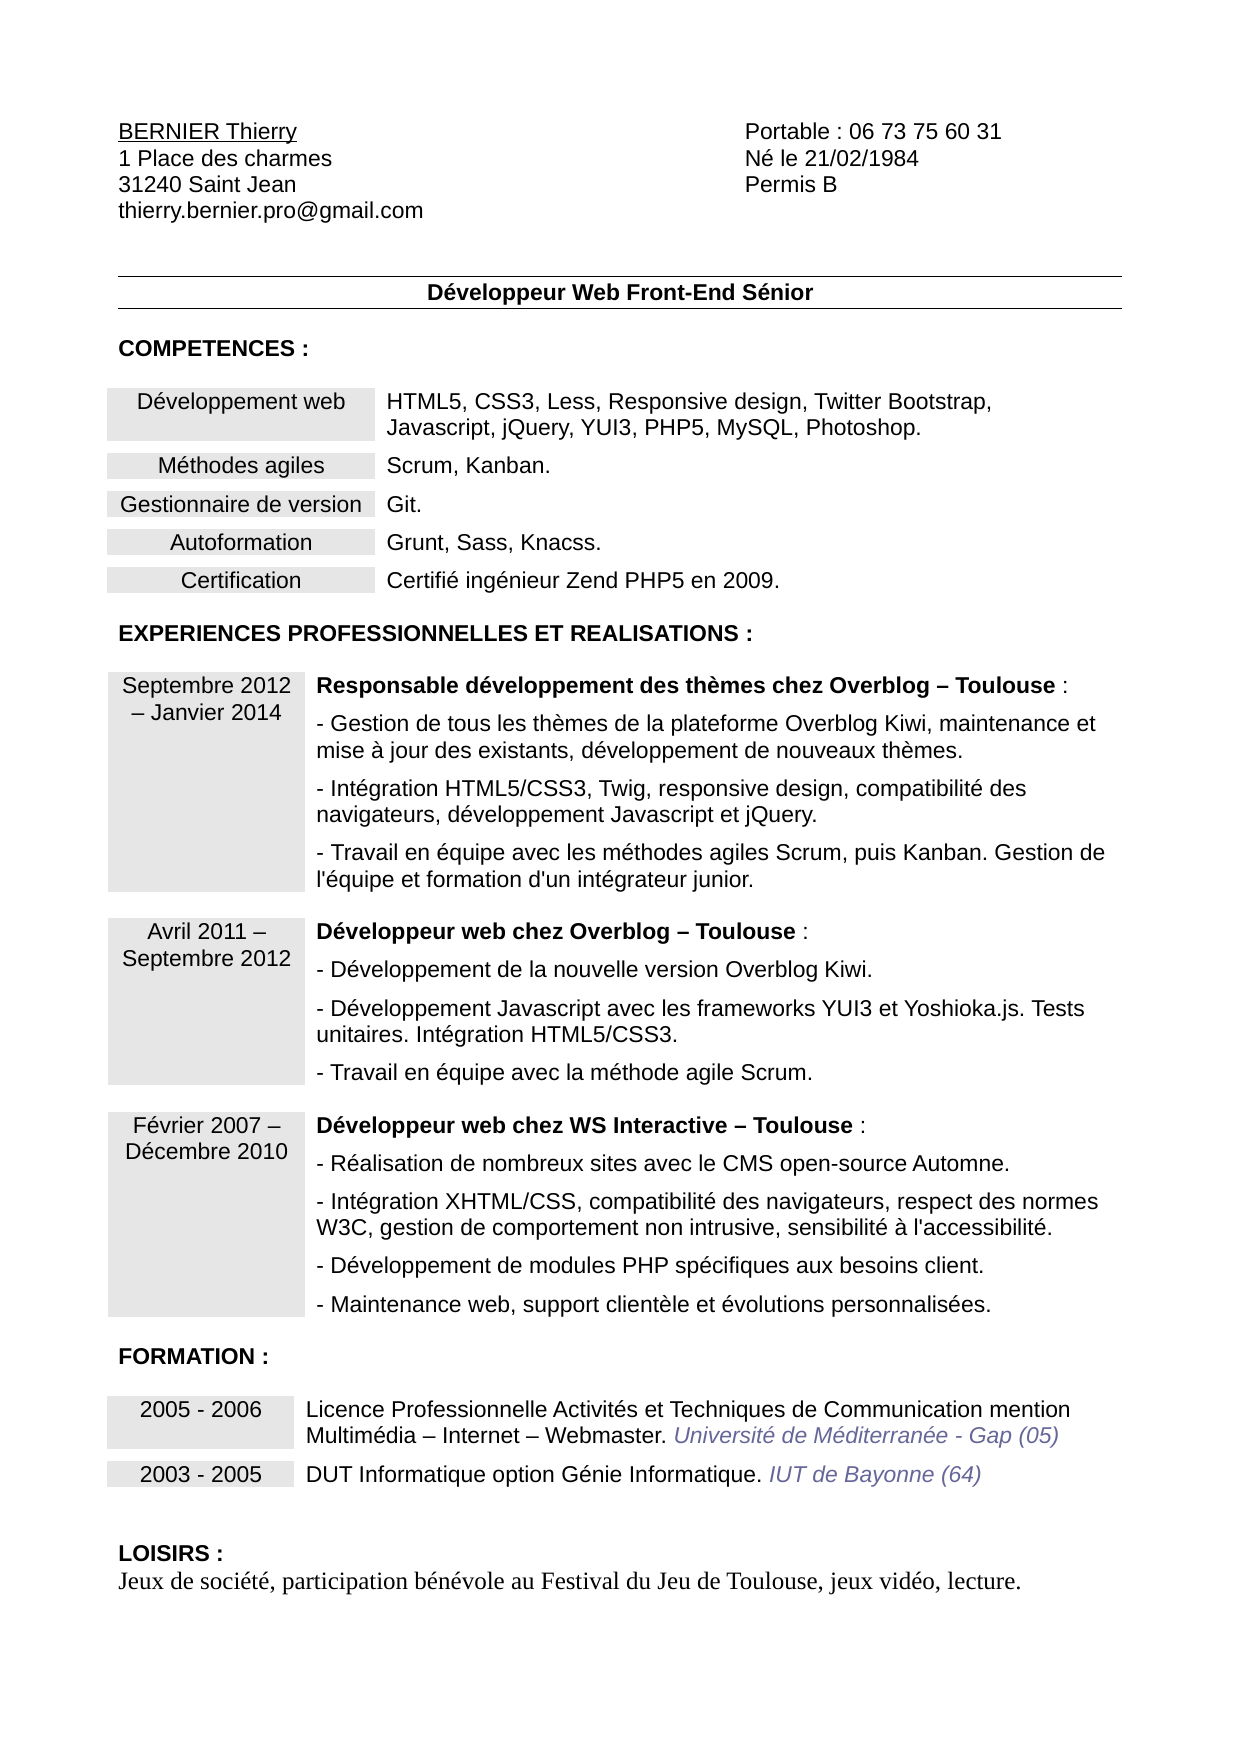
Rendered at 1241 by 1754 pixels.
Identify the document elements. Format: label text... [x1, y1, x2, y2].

table_cell Développeur web chez WS Interactive – Toulouse : - Réalisation de nombreux sites avec le CMS open-source Automne. - Intégration XHTML/CSS, compatibilité des navigateurs, respect des normes W3C, gestion de comportement non intrusive, sensibilité à l'accessibilité. - Développement de modules PHP spécifiques aux besoins client. - Maintenance web, support clientèle et évolutions personnalisées. [305, 1112, 1151, 1317]
subtitle Développeur Web Front-End Sénior [118, 277, 1122, 308]
text Jeux de société, participation bénévole au Festival du Jeu de Toulouse, jeux vidéo, lecture. [118, 1566, 1122, 1595]
table_cell Autoformation [107, 529, 375, 555]
table_cell [107, 441, 375, 452]
table_cell Avril 2011 – Septembre 2012 [108, 918, 305, 1085]
text COMPETENCES : [118, 335, 1122, 362]
table_header [503, 118, 744, 223]
table_header HTML5, CSS3, Less, Responsive design, Twitter Bootstrap, Javascript, jQuery, YUI3, PHP5, MySQL, Photoshop. [375, 388, 1154, 441]
table_cell Grunt, Sass, Knacss. [375, 529, 1154, 555]
table_header Responsable développement des thèmes chez Overblog – Toulouse : - Gestion de tous les thèmes de la plateforme Overblog Kiwi, maintenance et mise à jour des existants, développement de nouveaux thèmes. - Intégration HTML5/CSS3, Twig, responsive design, compatibilité des navigateurs, développement Javascript et jQuery. - Travail en équipe avec les méthodes agiles Scrum, puis Kanban. Gestion de l'équipe et formation d'un intégrateur junior. [305, 672, 1151, 892]
table_header Développement web [107, 388, 375, 441]
table_cell [108, 892, 305, 918]
table_cell [294, 1449, 1093, 1461]
table_cell DUT Informatique option Génie Informatique. IUT de Bayonne (64) [294, 1461, 1093, 1487]
table_cell Développeur web chez Overblog – Toulouse : - Développement de la nouvelle version Overblog Kiwi. - Développement Javascript avec les frameworks YUI3 et Yoshioka.js. Tests unitaires. Intégration HTML5/CSS3. - Travail en équipe avec la méthode agile Scrum. [305, 918, 1151, 1085]
table_cell [107, 517, 375, 529]
text FORMATION : [118, 1343, 1122, 1370]
table_cell [108, 1085, 305, 1112]
table_cell Certification [107, 567, 375, 593]
table_cell [107, 1449, 294, 1461]
table_header 2005 - 2006 [107, 1396, 294, 1449]
table_cell Gestionnaire de version [107, 491, 375, 517]
table_cell [375, 479, 1154, 491]
text LOISIRS : [118, 1539, 1122, 1566]
table_header Licence Professionnelle Activités et Techniques de Communication mention Multimédia – Internet – Webmaster. Université de Méditerranée - Gap (05) [294, 1396, 1093, 1449]
text EXPERIENCES PROFESSIONNELLES ET REALISATIONS : [118, 619, 1122, 646]
table_cell [107, 479, 375, 491]
table_cell [375, 517, 1154, 529]
table_cell [375, 441, 1154, 452]
table_cell Certifié ingénieur Zend PHP5 en 2009. [375, 567, 1154, 593]
table_cell Scrum, Kanban. [375, 453, 1154, 479]
table_cell Février 2007 – Décembre 2010 [108, 1112, 305, 1317]
table_header Portable : 06 73 75 60 31 Né le 21/02/1984 Permis B [745, 118, 1123, 223]
table_header [375, 555, 1154, 567]
table_header BERNIER Thierry 1 Place des charmes 31240 Saint Jean thierry.bernier.pro@gmail.com [118, 118, 502, 223]
table_header [107, 555, 375, 567]
table_cell [305, 892, 1151, 918]
table_cell 2003 - 2005 [107, 1461, 294, 1487]
table_cell Méthodes agiles [107, 453, 375, 479]
table_header Septembre 2012 – Janvier 2014 [108, 672, 305, 892]
table_cell [305, 1085, 1151, 1112]
table_cell Git. [375, 491, 1154, 517]
